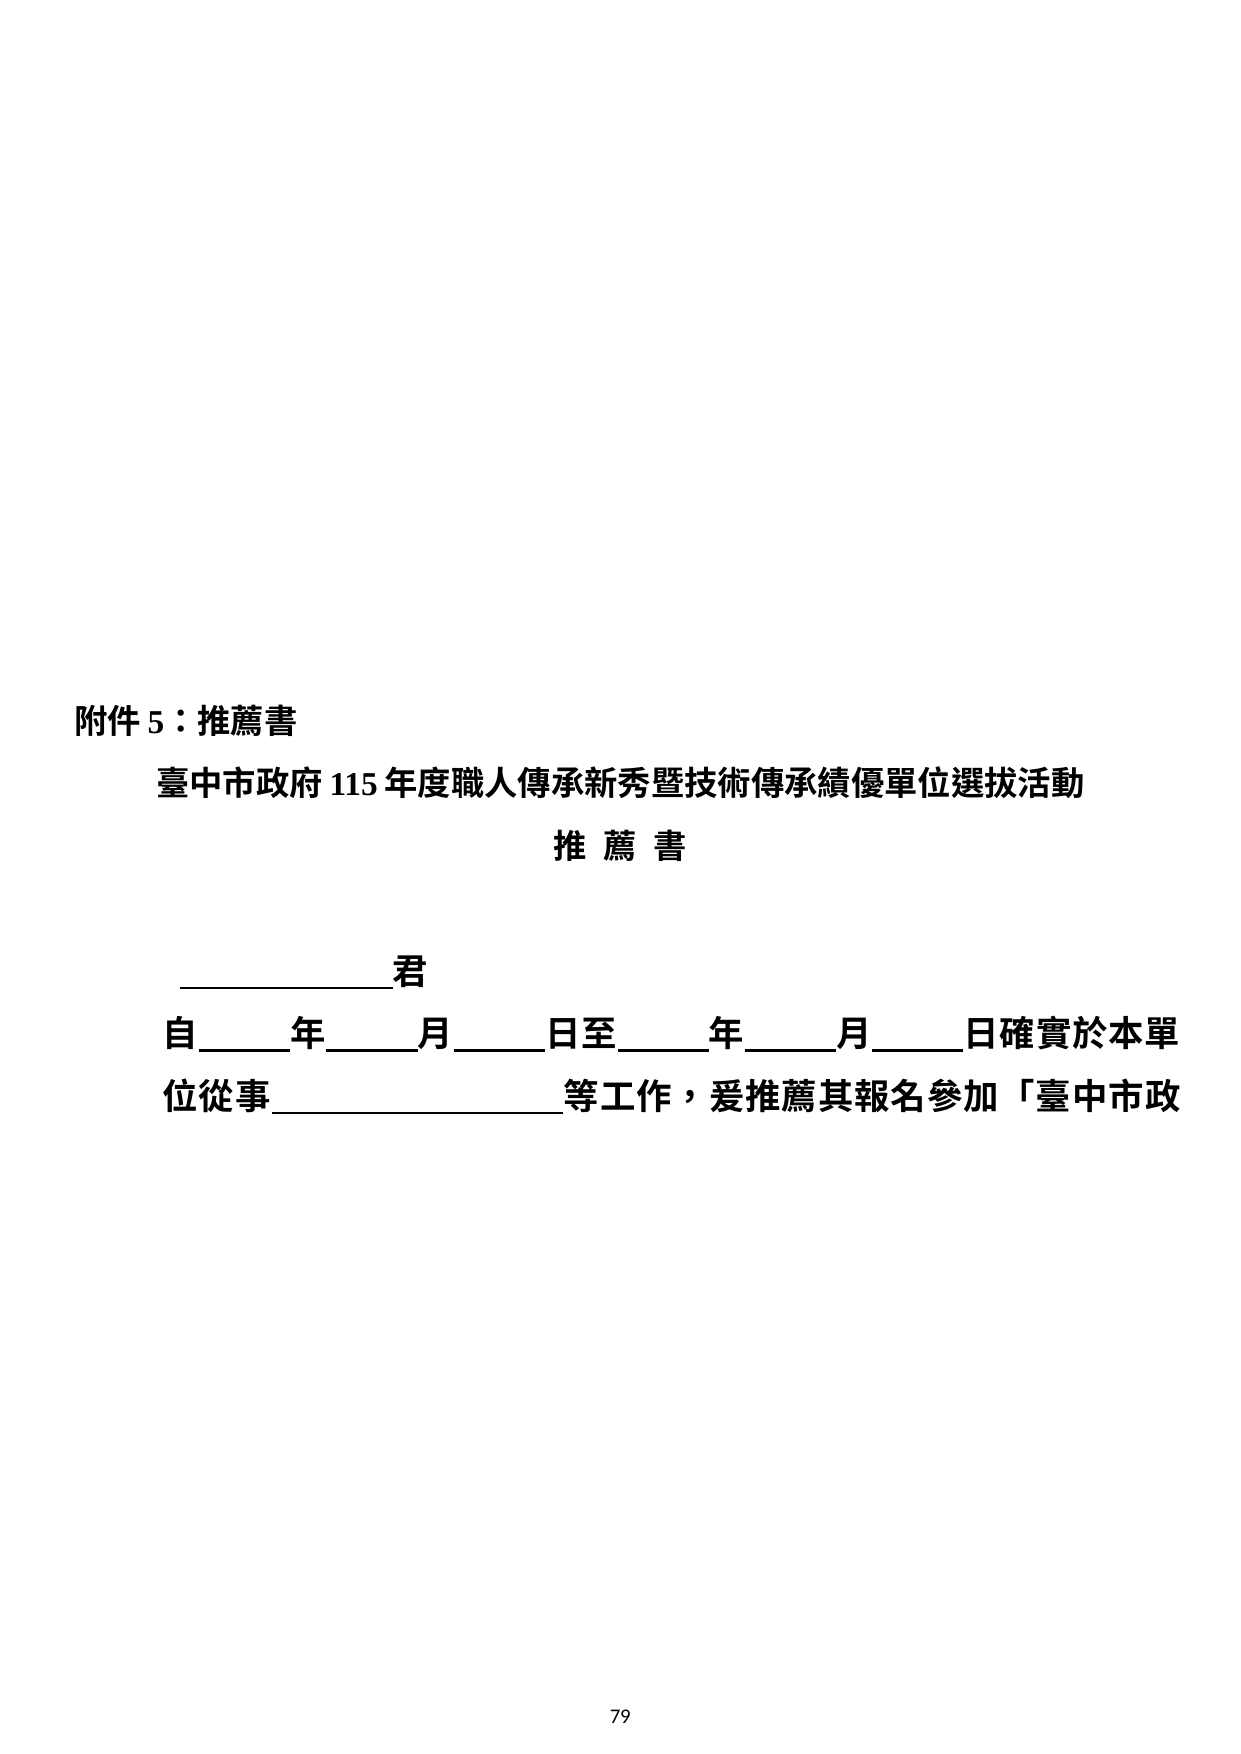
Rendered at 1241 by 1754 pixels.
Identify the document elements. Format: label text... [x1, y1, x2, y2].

text 臺中市政府115年度職人傳承新秀暨技術傳承績優單位選拔活動 [74, 739, 1166, 802]
text 附件5：推薦書 [74, 677, 1166, 739]
text 自 年 月 日至 年 月 日確實於本單位從事 等工作，爰推薦其報名參加「臺中市政 [162, 989, 1181, 1114]
text 君 [180, 927, 1166, 989]
text 推 薦 書 [74, 802, 1166, 864]
